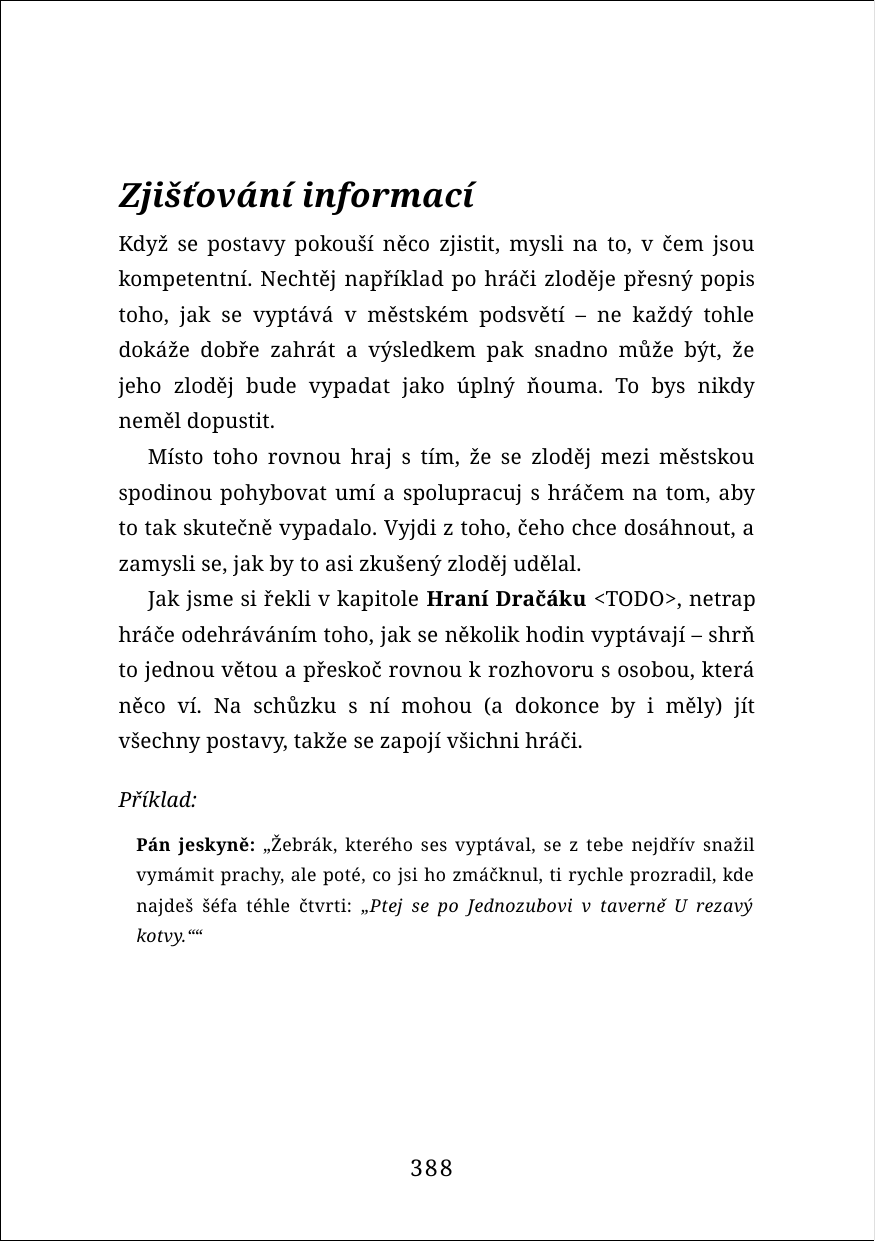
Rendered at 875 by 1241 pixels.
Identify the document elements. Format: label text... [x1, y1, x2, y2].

text Když se postavy pokouší něco zjistit, mysli na to, v čem jsou kompetentní. Nechtěj například po hráči zloděje přesný popis toho, jak se vyptává v městském podsvětí – ne každý tohle dokáže dobře zahrát a výsledkem pak snadno může být, že jeho zloděj bude vypadat jako úplný ňouma. To bys nikdy neměl dopustit. Místo toho rovnou hraj s tím, že se zloděj mezi městskou spodinou pohybovat umí a spolupracuj s hráčem na tom, aby to tak skutečně vypadalo. Vyjdi z toho, čeho chce dosáhnout, a zamysli se, jak by to asi zkušený zloděj udělal. Jak jsme si řekli v kapitole Hraní Dračáku <TODO>, netrap hráče odehráváním toho, jak se několik hodin vyptávají – shrň to jednou větou a přeskoč rovnou k rozhovoru s osobou, která něco ví. Na schůzku s ní mohou (a dokonce by i měly) jít všechny postavy, takže se zapojí všichni hráči. [118, 229, 756, 755]
text Pán jeskyně: „Žebrák, kterého ses vyptával, se z tebe nejdřív snažil vymámit prachy, ale poté, co jsi ho zmáčknul, ti rychle prozradil, kde najdeš šéfa téhle čtvrti: „Ptej se po Jednozubovi v taverně U rezavý kotvy.““ [136, 833, 756, 947]
text Příklad: [118, 785, 756, 814]
subtitle Zjišťování informací [118, 172, 756, 217]
